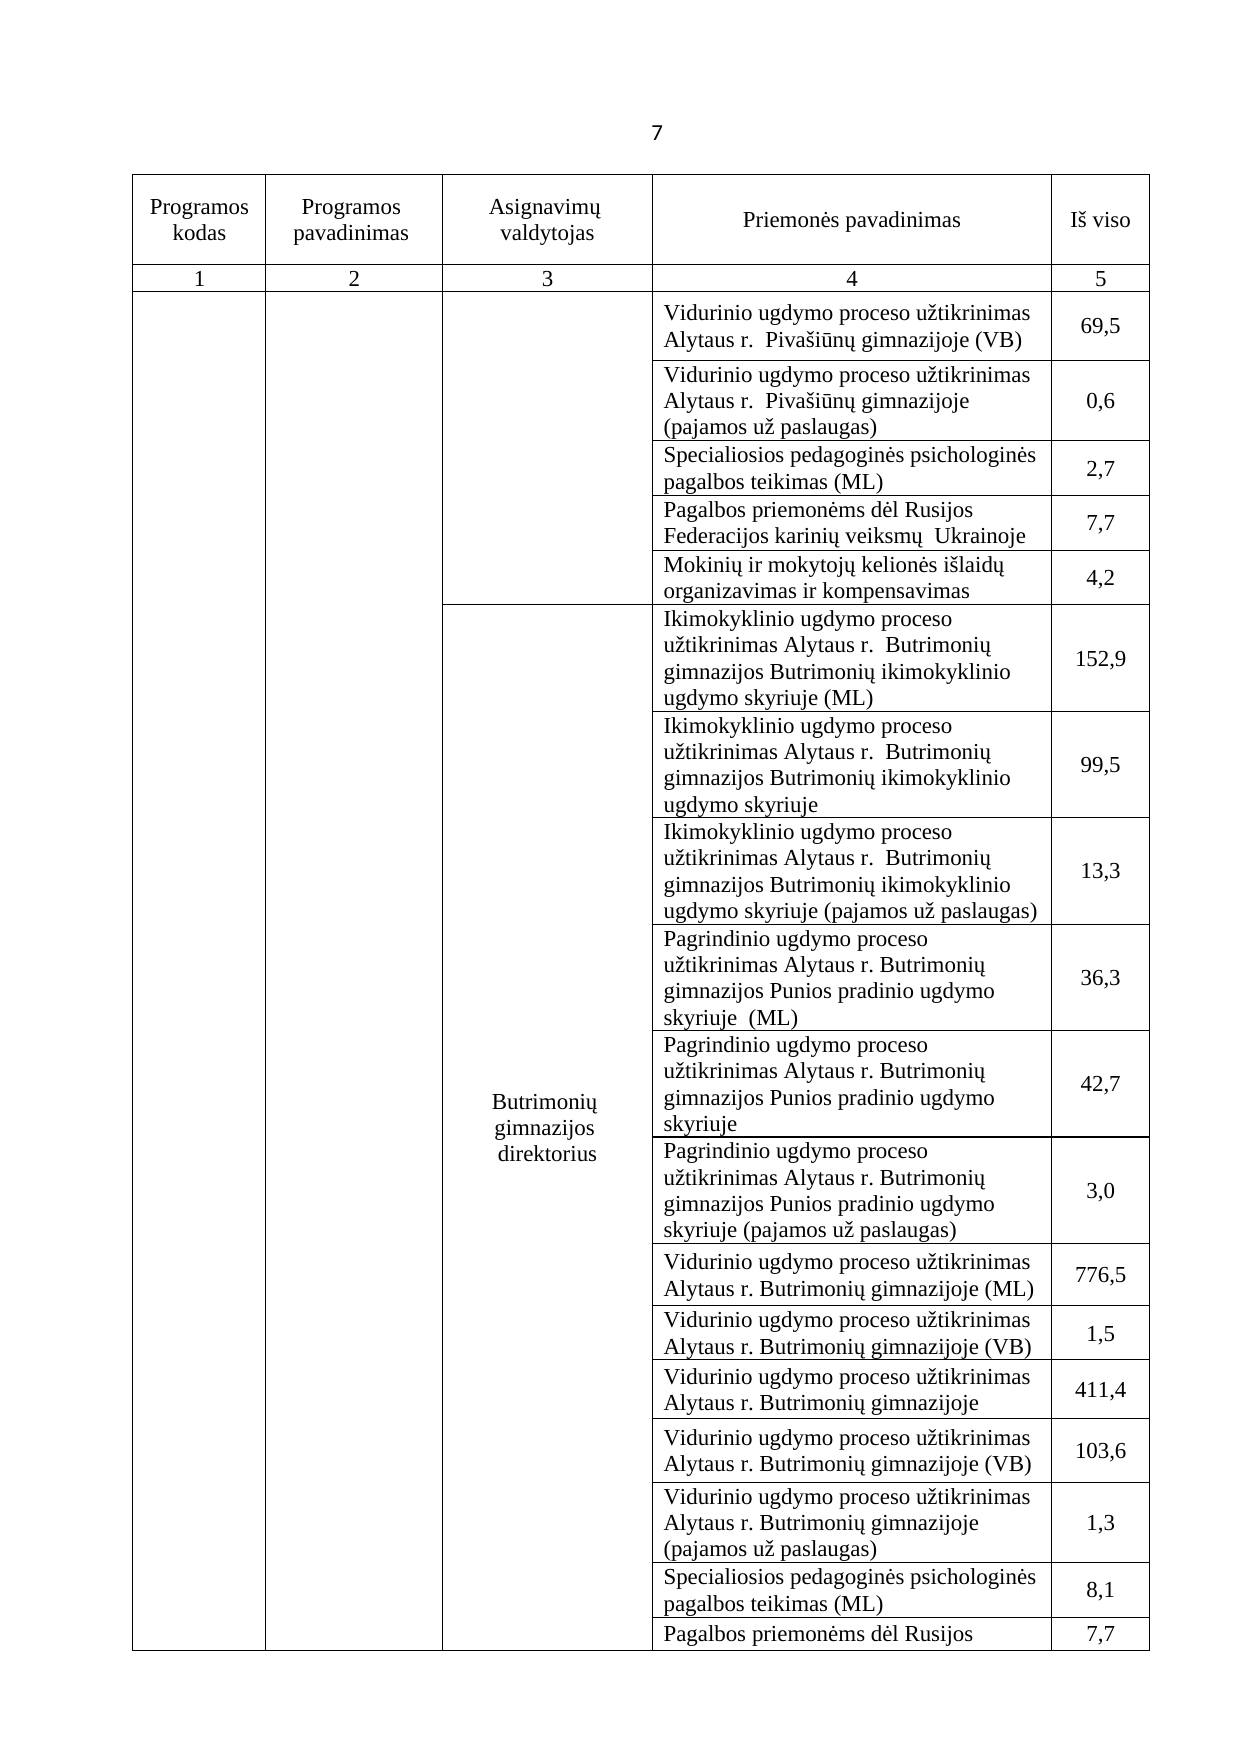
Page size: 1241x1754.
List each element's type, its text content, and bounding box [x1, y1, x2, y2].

table_cell 1,5 [1052, 1306, 1149, 1359]
table_cell 3,0 [1052, 1138, 1149, 1243]
table_cell Butrimonių gimnazijos direktorius [443, 605, 652, 1649]
table_cell Pagrindinio ugdymo proceso užtikrinimas Alytaus r. Butrimonių gimnazijos Punios pradinio ugdymo skyriuje (pajamos už paslaugas) [653, 1138, 1051, 1243]
table_cell 2 [266, 265, 442, 291]
table_cell 4 [653, 265, 1051, 291]
table_cell Ikimokyklinio ugdymo proceso užtikrinimas Alytaus r. Butrimonių gimnazijos Butrimonių ikimokyklinio ugdymo skyriuje [653, 712, 1051, 817]
table_cell Vidurinio ugdymo proceso užtikrinimas Alytaus r. Butrimonių gimnazijoje (ML) [653, 1244, 1051, 1305]
table_cell Pagalbos priemonėms dėl Rusijos Federacijos karinių veiksmų Ukrainoje [653, 496, 1051, 549]
table_cell 36,3 [1052, 925, 1149, 1030]
table_cell 411,4 [1052, 1360, 1149, 1418]
table_cell 152,9 [1052, 605, 1149, 711]
table_cell 1 [133, 265, 265, 291]
table_cell Vidurinio ugdymo proceso užtikrinimas Alytaus r. Butrimonių gimnazijoje (VB) [653, 1419, 1051, 1482]
table_cell Specialiosios pedagoginės psichologinės pagalbos teikimas (ML) [653, 441, 1051, 495]
table_cell 5 [1052, 265, 1149, 291]
table_cell 8,1 [1052, 1563, 1149, 1617]
table_cell 1,3 [1052, 1483, 1149, 1562]
table_cell 13,3 [1052, 818, 1149, 923]
table_cell 0,6 [1052, 361, 1149, 440]
table_cell Vidurinio ugdymo proceso užtikrinimas Alytaus r. Butrimonių gimnazijoje (pajamos už paslaugas) [653, 1483, 1051, 1562]
table_cell 99,5 [1052, 712, 1149, 817]
table_header Priemonės pavadinimas [653, 175, 1051, 263]
table_cell Specialiosios pedagoginės psichologinės pagalbos teikimas (ML) [653, 1563, 1051, 1617]
table_cell Vidurinio ugdymo proceso užtikrinimas Alytaus r. Butrimonių gimnazijoje (VB) [653, 1306, 1051, 1359]
table_cell 4,2 [1052, 551, 1149, 604]
table_cell Pagalbos priemonėms dėl Rusijos [653, 1618, 1051, 1649]
table_cell Vidurinio ugdymo proceso užtikrinimas Alytaus r. Pivašiūnų gimnazijoje (VB) [653, 292, 1051, 360]
table_cell Pagrindinio ugdymo proceso užtikrinimas Alytaus r. Butrimonių gimnazijos Punios pradinio ugdymo skyriuje [653, 1031, 1051, 1136]
table_header Asignavimų valdytojas [443, 175, 652, 263]
table_header Programos kodas [133, 175, 265, 263]
table_cell Vidurinio ugdymo proceso užtikrinimas Alytaus r. Butrimonių gimnazijoje [653, 1360, 1051, 1418]
table_cell 7,7 [1052, 496, 1149, 549]
table_cell [443, 292, 652, 604]
table_cell Pagrindinio ugdymo proceso užtikrinimas Alytaus r. Butrimonių gimnazijos Punios pradinio ugdymo skyriuje (ML) [653, 925, 1051, 1030]
table_cell 42,7 [1052, 1031, 1149, 1136]
table_cell 69,5 [1052, 292, 1149, 360]
table_cell 3 [443, 265, 652, 291]
table_cell 103,6 [1052, 1419, 1149, 1482]
table_cell 776,5 [1052, 1244, 1149, 1305]
table_cell 2,7 [1052, 441, 1149, 495]
table_header Programos pavadinimas [266, 175, 442, 263]
table_cell [133, 292, 265, 1649]
table_cell [266, 292, 442, 1649]
table_cell Vidurinio ugdymo proceso užtikrinimas Alytaus r. Pivašiūnų gimnazijoje (pajamos už paslaugas) [653, 361, 1051, 440]
table_cell 7,7 [1052, 1618, 1149, 1649]
table_cell Ikimokyklinio ugdymo proceso užtikrinimas Alytaus r. Butrimonių gimnazijos Butrimonių ikimokyklinio ugdymo skyriuje (pajamos už paslaugas) [653, 818, 1051, 923]
table_cell Mokinių ir mokytojų kelionės išlaidų organizavimas ir kompensavimas [653, 551, 1051, 604]
table_cell Ikimokyklinio ugdymo proceso užtikrinimas Alytaus r. Butrimonių gimnazijos Butrimonių ikimokyklinio ugdymo skyriuje (ML) [653, 605, 1051, 711]
table_header Iš viso [1052, 175, 1149, 263]
